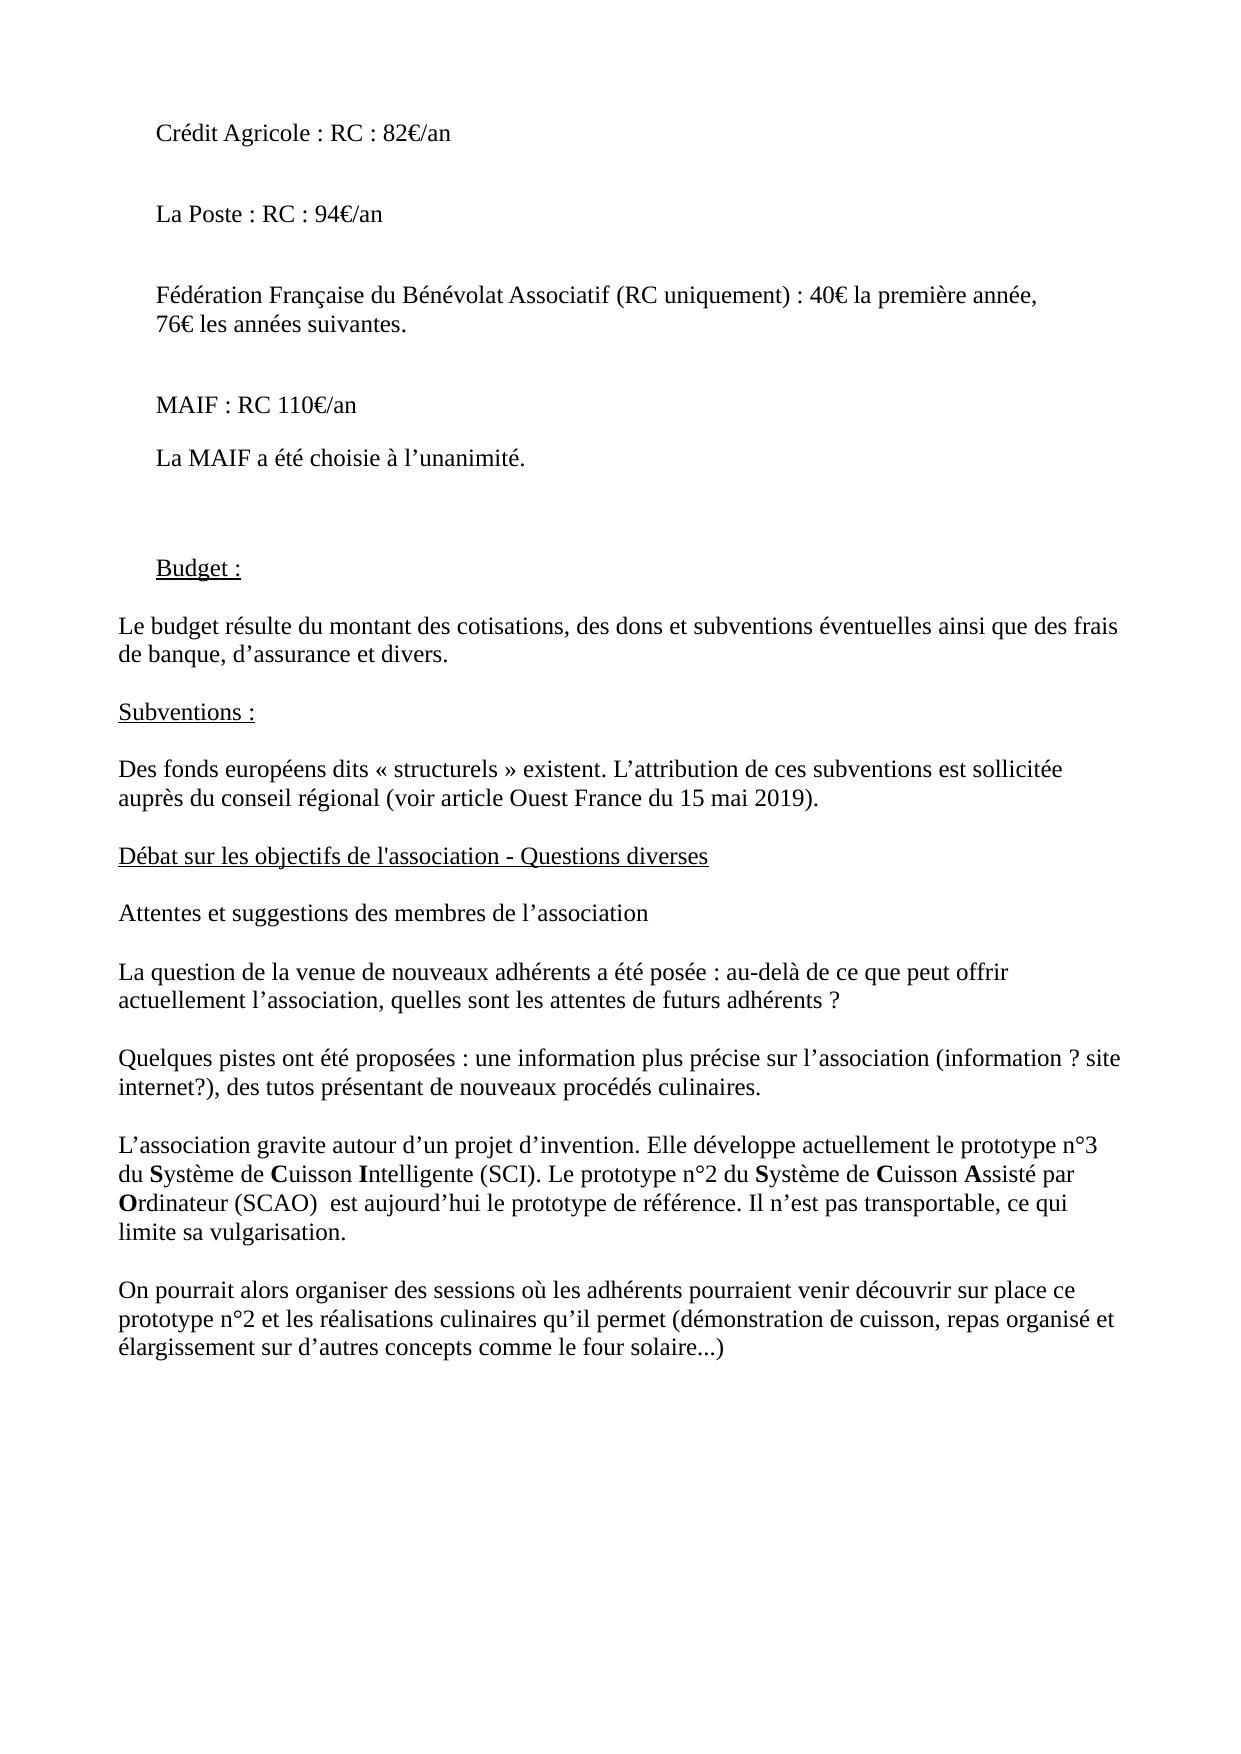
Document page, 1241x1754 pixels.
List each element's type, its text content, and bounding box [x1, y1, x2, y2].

text Attentes et suggestions des membres de l’association [118, 898, 1122, 927]
text La Poste : RC : 94€/an [156, 199, 1122, 228]
text 76€ les années suivantes. [156, 309, 1122, 338]
text Des fonds européens dits « structurels » existent. L’attribution de ces subventions est sollicitée auprès du conseil régional (voir article Ouest France du 15 mai 2019). [118, 754, 1122, 812]
text MAIF : RC 110€/an [156, 390, 1122, 419]
text On pourrait alors organiser des sessions où les adhérents pourraient venir découvrir sur place ce prototype n°2 et les réalisations culinaires qu’il permet (démonstration de cuisson, repas organisé et élargissement sur d’autres concepts comme le four solaire...) [118, 1275, 1122, 1361]
text Le budget résulte du montant des cotisations, des dons et subventions éventuelles ainsi que des frais de banque, d’assurance et divers. [118, 611, 1122, 668]
text La MAIF a été choisie à l’unanimité. [156, 443, 1122, 471]
text Subventions : [118, 697, 1122, 726]
text Fédération Française du Bénévolat Associatif (RC uniquement) : 40€ la première année, [156, 280, 1122, 309]
text Quelques pistes ont été proposées : une information plus précise sur l’association (information ? site internet?), des tutos présentant de nouveaux procédés culinaires. [118, 1043, 1122, 1101]
text La question de la venue de nouveaux adhérents a été posée : au-delà de ce que peut offrir actuellement l’association, quelles sont les attentes de futurs adhérents ? [118, 957, 1122, 1014]
text Crédit Agricole : RC : 82€/an [156, 118, 1122, 147]
text L’association gravite autour d’un projet d’invention. Elle développe actuellement le prototype n°3 du Système de Cuisson Intelligente (SCI). Le prototype n°2 du Système de Cuisson Assisté par Ordinateur (SCAO) est aujourd’hui le prototype de référence. Il n’est pas transportable, ce qui limite sa vulgarisation. [118, 1131, 1122, 1246]
text Budget : [156, 553, 1122, 582]
text Débat sur les objectifs de l'association - Questions diverses [118, 841, 1122, 869]
